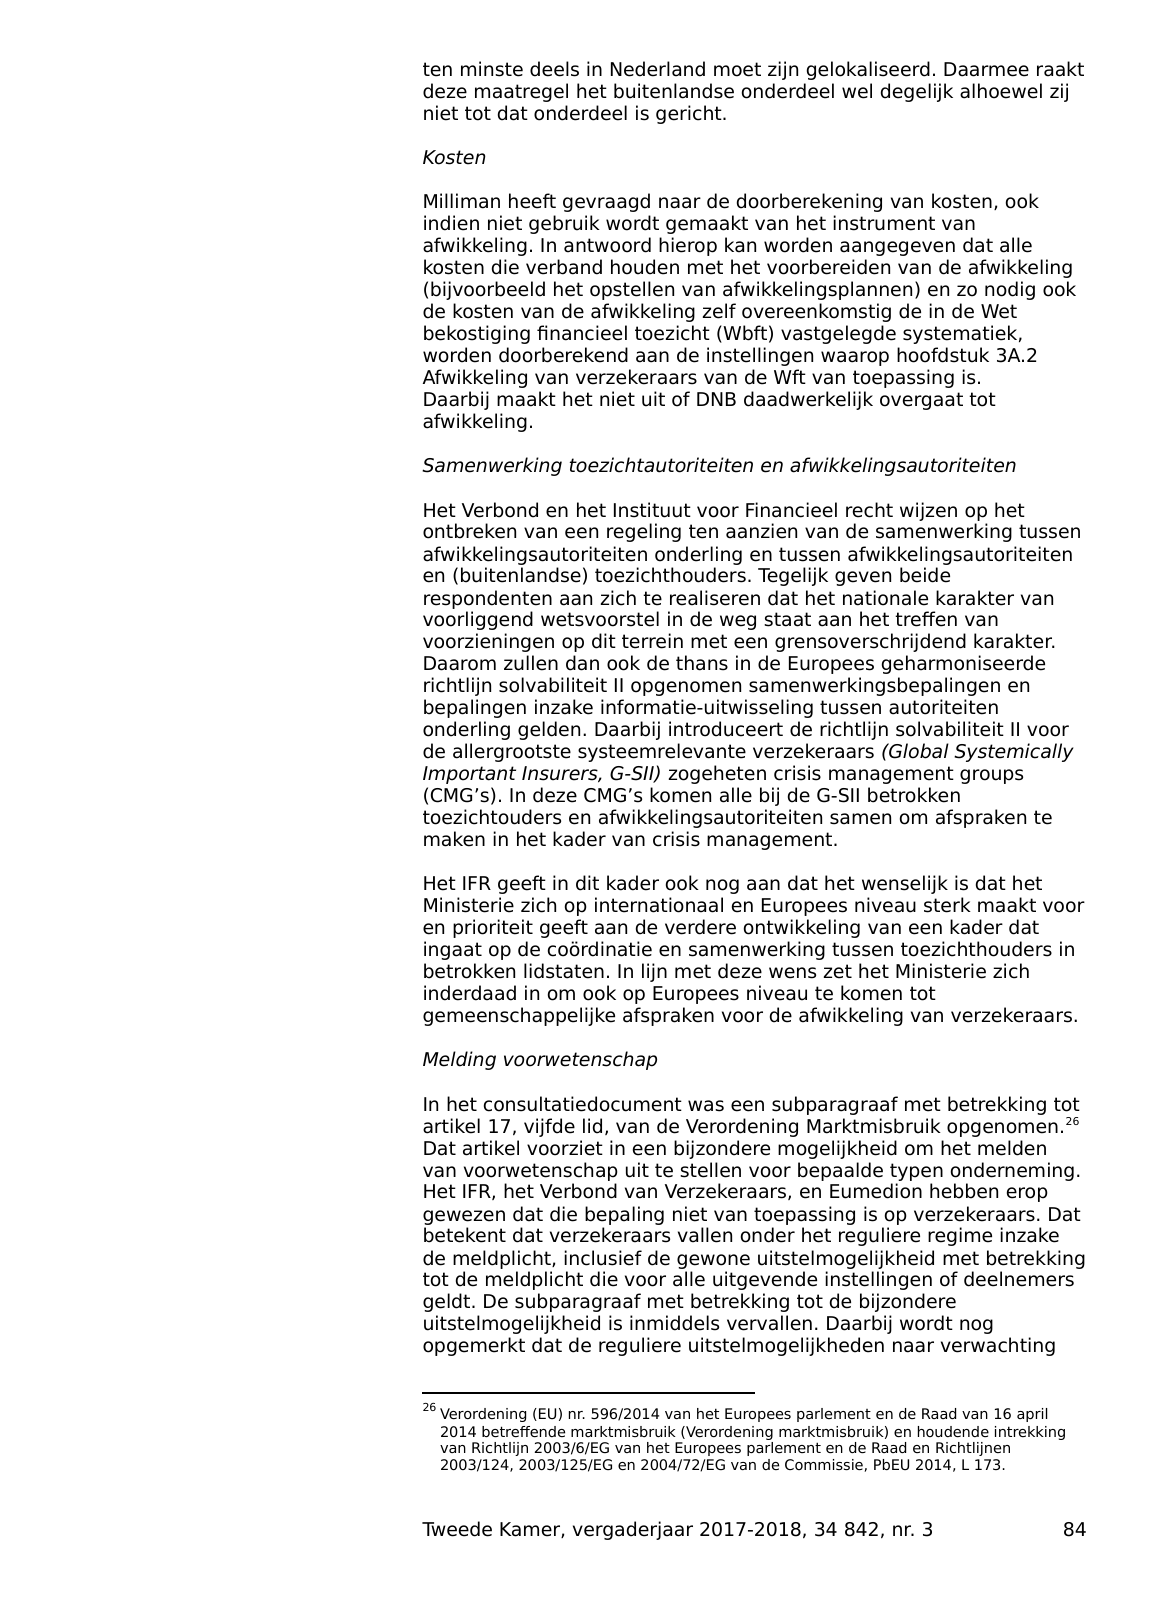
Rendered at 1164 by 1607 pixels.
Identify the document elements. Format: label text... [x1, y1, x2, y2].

text Daarbij maakt het niet uit of DNB daadwerkelijk overgaat tot afwikkeling. [422, 389, 1087, 433]
subtitle Melding voorwetenschap [422, 1049, 1087, 1071]
subtitle Kosten [422, 147, 1087, 169]
text Het Verbond en het Instituut voor Financieel recht wijzen op het ontbreken van een regeling ten aanzien van de samenwerking tussen afwikkelingsautoriteiten onderling en tussen afwikkelingsautoriteiten en (buitenlandse) toezichthouders. Tegelijk geven beide respondenten aan zich te realiseren dat het nationale karakter van voorliggend wetsvoorstel in de weg staat aan het treffen van voorzieningen op dit terrein met een grensoverschrijdend karakter. Daarom zullen dan ook de thans in de Europees geharmoniseerde richtlijn solvabiliteit II opgenomen samenwerkingsbepalingen en bepalingen inzake informatie-uitwisseling tussen autoriteiten onderling gelden. Daarbij introduceert de richtlijn solvabiliteit II voor de allergrootste systeemrelevante verzekeraars (Global Systemically Important Insurers, G-SII) zogeheten crisis management groups (CMG’s). In deze CMG’s komen alle bij de G-SII betrokken toezichtouders en afwikkelingsautoriteiten samen om afspraken te maken in het kader van crisis management. [422, 499, 1087, 851]
subtitle Samenwerking toezichtautoriteiten en afwikkelingsautoriteiten [422, 455, 1087, 477]
text Milliman heeft gevraagd naar de doorberekening van kosten, ook indien niet gebruik wordt gemaakt van het instrument van afwikkeling. In antwoord hierop kan worden aangegeven dat alle kosten die verband houden met het voorbereiden van de afwikkeling (bijvoorbeeld het opstellen van afwikkelingsplannen) en zo nodig ook de kosten van de afwikkeling zelf overeenkomstig de in de Wet bekostiging financieel toezicht (Wbft) vastgelegde systematiek, worden doorberekend aan de instellingen waarop hoofdstuk 3A.2 Afwikkeling van verzekeraars van de Wft van toepassing is. [422, 191, 1087, 389]
text ten minste deels in Nederland moet zijn gelokaliseerd. Daarmee raakt deze maatregel het buitenlandse onderdeel wel degelijk alhoewel zij niet tot dat onderdeel is gericht. [422, 59, 1087, 125]
text In het consultatiedocument was een subparagraaf met betrekking tot artikel 17, vijfde lid, van de Verordening Marktmisbruik opgenomen. Dat artikel voorziet in een bijzondere mogelijkheid om het melden van voorwetenschap uit te stellen voor bepaalde typen onderneming. Het IFR, het Verbond van Verzekeraars, en Eumedion hebben erop gewezen dat die bepaling niet van toepassing is op verzekeraars. Dat betekent dat verzekeraars vallen onder het reguliere regime inzake de meldplicht, inclusief de gewone uitstelmogelijkheid met betrekking tot de meldplicht die voor alle uitgevende instellingen of deelnemers geldt. De subparagraaf met betrekking tot de bijzondere uitstelmogelijkheid is inmiddels vervallen. Daarbij wordt nog opgemerkt dat de reguliere uitstelmogelijkheden naar verwachting [422, 1093, 1087, 1357]
text Het IFR geeft in dit kader ook nog aan dat het wenselijk is dat het Ministerie zich op internationaal en Europees niveau sterk maakt voor en prioriteit geeft aan de verdere ontwikkeling van een kader dat ingaat op de coördinatie en samenwerking tussen toezichthouders in betrokken lidstaten. In lijn met deze wens zet het Ministerie zich inderdaad in om ook op Europees niveau te komen tot gemeenschappelijke afspraken voor de afwikkeling van verzekeraars. [422, 873, 1087, 1027]
text Verordening (EU) nr. 596/2014 van het Europees parlement en de Raad van 16 april 2014 betreffende marktmisbruik (Verordening marktmisbruik) en houdende intrekking van Richtlijn 2003/6/EG van het Europees parlement en de Raad en Richtlijnen 2003/124, 2003/125/EG en 2004/72/EG van de Commissie, PbEU 2014, L 173. [422, 1402, 1087, 1474]
